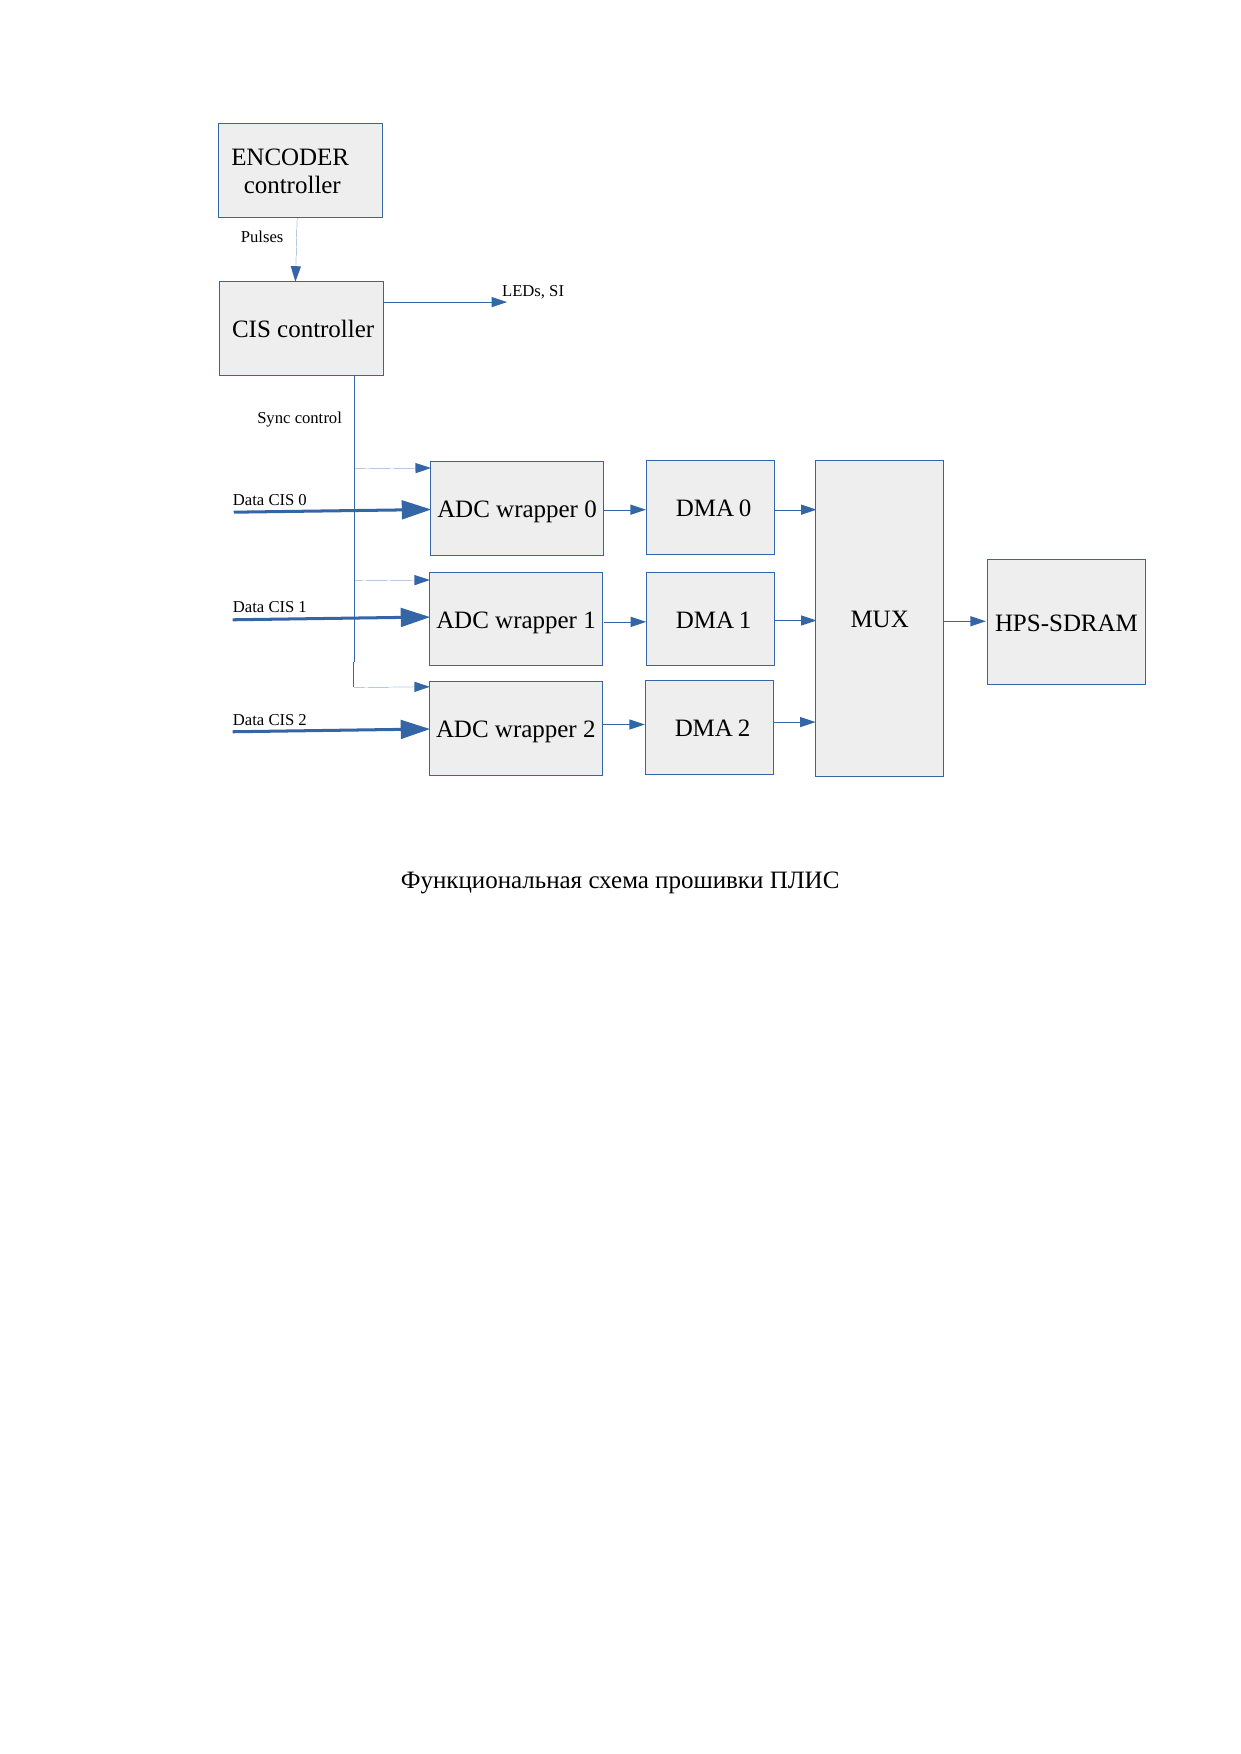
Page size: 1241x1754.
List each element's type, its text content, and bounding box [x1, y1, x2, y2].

text Функциональная схема прошивки ПЛИС [118, 866, 1122, 894]
